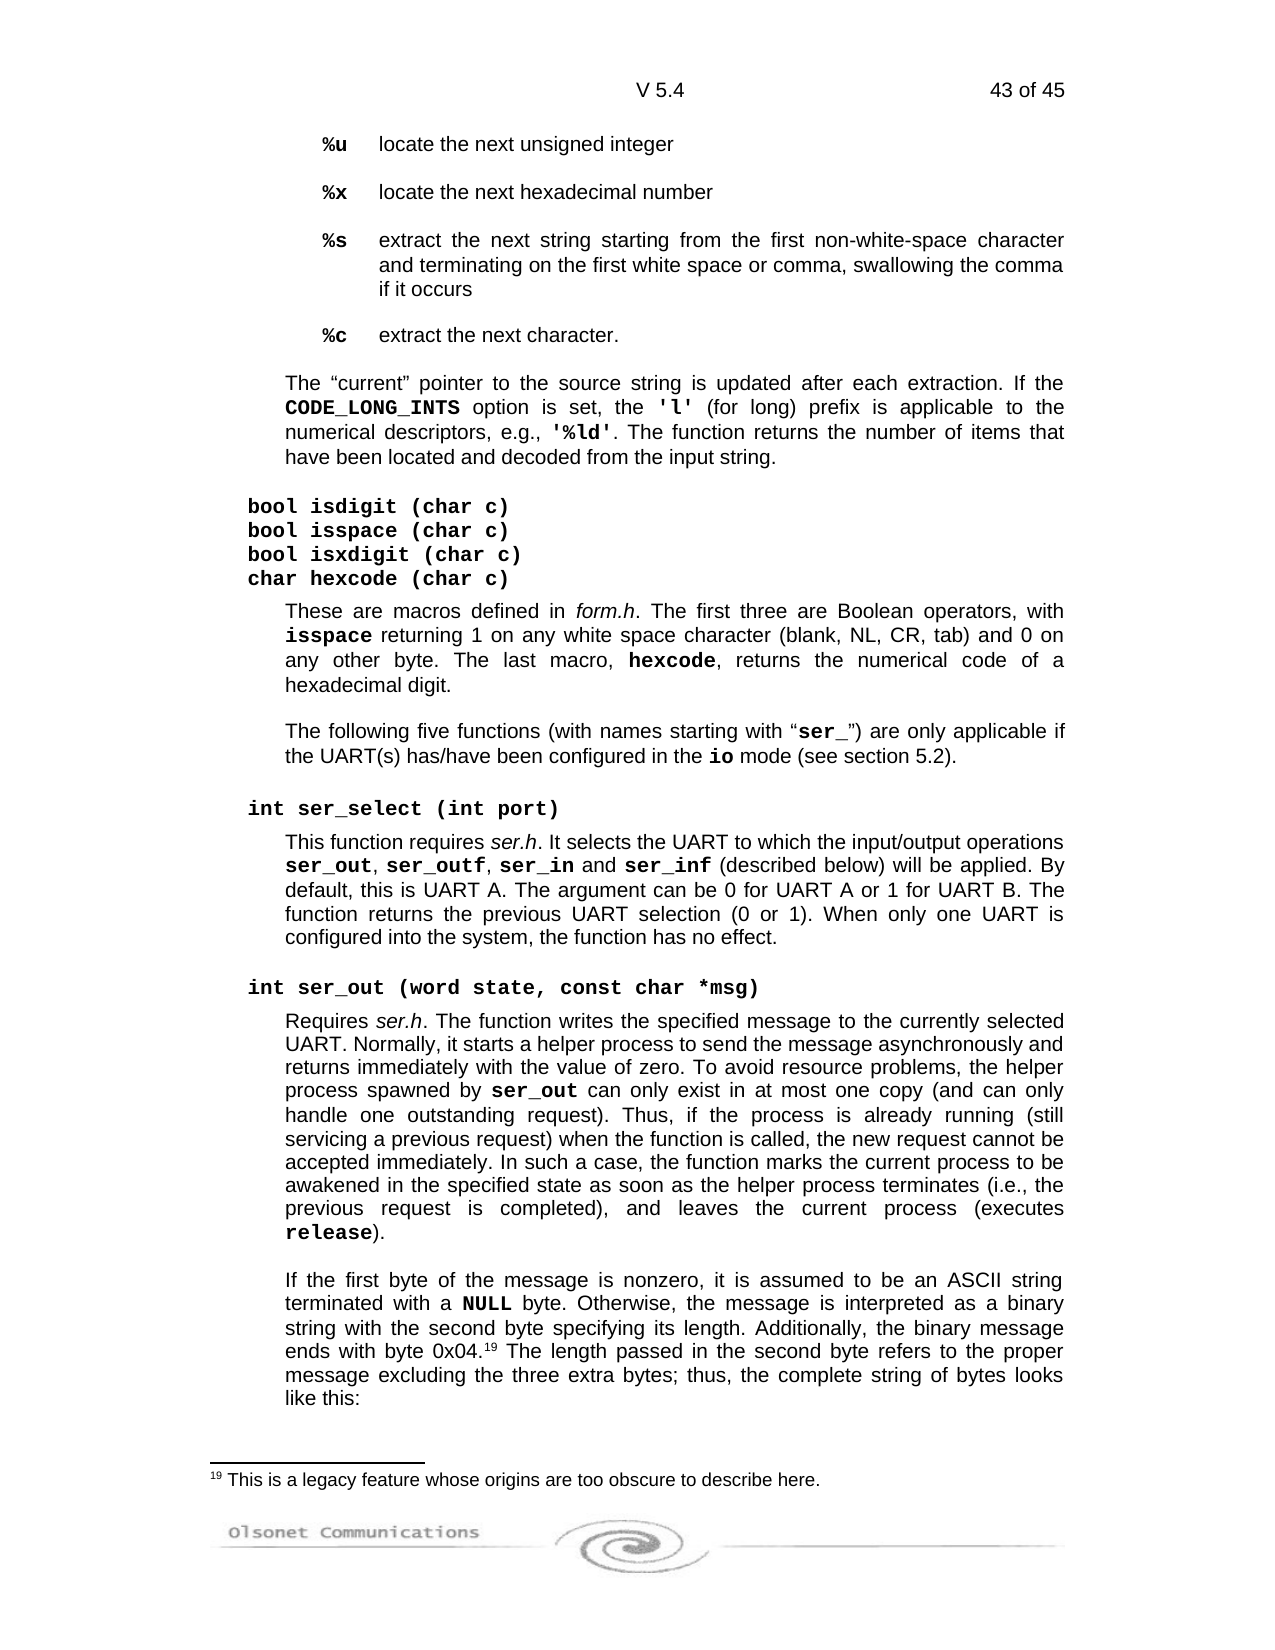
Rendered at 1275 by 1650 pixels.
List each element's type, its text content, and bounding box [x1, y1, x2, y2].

text %s extract the next string starting from the first non-white-space character and terminating on the first white space or comma, swallowing the comma if it occurs [322, 229, 1065, 300]
text bool isxdigit (char c) [247, 544, 1065, 567]
text This is a legacy feature whose origins are too obscure to describe here. [210, 1469, 1065, 1490]
text This function requires ser.h. It selects the UART to which the input/output operations ser_out, ser_outf, ser_in and ser_inf (described below) will be applied. By default, this is UART A. The argument can be 0 for UART A or 1 for UART B. The function returns the previous UART selection (0 or 1). When only one UART is configured into the system, the function has no effect. [285, 831, 1065, 949]
picture [210, 1504, 1065, 1596]
text bool isdigit (char c) [247, 497, 1065, 520]
text The following five functions (with names starting with “ser_”) are only applicable if the UART(s) has/have been configured in the io mode (see section 5.2). [285, 720, 1065, 770]
text %c extract the next character. [322, 324, 1065, 349]
text Requires ser.h. The function writes the specified message to the currently selected UART. Normally, it starts a helper process to send the message asynchronously and returns immediately with the value of zero. To avoid resource problems, the helper process spawned by ser_out can only exist in at most one copy (and can only handle one outstanding request). Thus, if the process is already running (still servicing a previous request) when the function is called, the new request cannot be accepted immediately. In such a case, the function marks the current process to be awakened in the specified state as soon as the helper process terminates (i.e., the previous request is completed), and leaves the current process (executes release). [285, 1009, 1065, 1245]
text %u locate the next unsigned integer [322, 132, 1065, 157]
text char hexcode (char c) [247, 567, 1065, 591]
text If the first byte of the message is nonzero, it is assumed to be an ASCII string terminated with a NULL byte. Otherwise, the message is interpreted as a binary string with the second byte specifying its length. Additionally, the binary message ends with byte 0x04. The length passed in the second byte refers to the proper message excluding the three extra bytes; thus, the complete string of bytes looks like this: [285, 1268, 1065, 1410]
text int ser_out (word state, const char *msg) [247, 977, 1065, 1000]
text int ser_select (int port) [247, 798, 1065, 822]
text These are macros defined in form.h. The first three are Boolean operators, with isspace returning 1 on any white space character (blank, NL, CR, tab) and 0 on any other byte. The last macro, hexcode, returns the numerical code of a hexadecimal digit. [285, 600, 1065, 697]
text The “current” pointer to the source string is updated after each extraction. If the CODE_LONG_INTS option is set, the 'l' (for long) prefix is applicable to the numerical descriptors, e.g., '%ld'. The function returns the number of items that have been located and decoded from the input string. [285, 372, 1065, 469]
text %x locate the next hexadecimal number [322, 181, 1065, 206]
text bool isspace (char c) [247, 520, 1065, 544]
